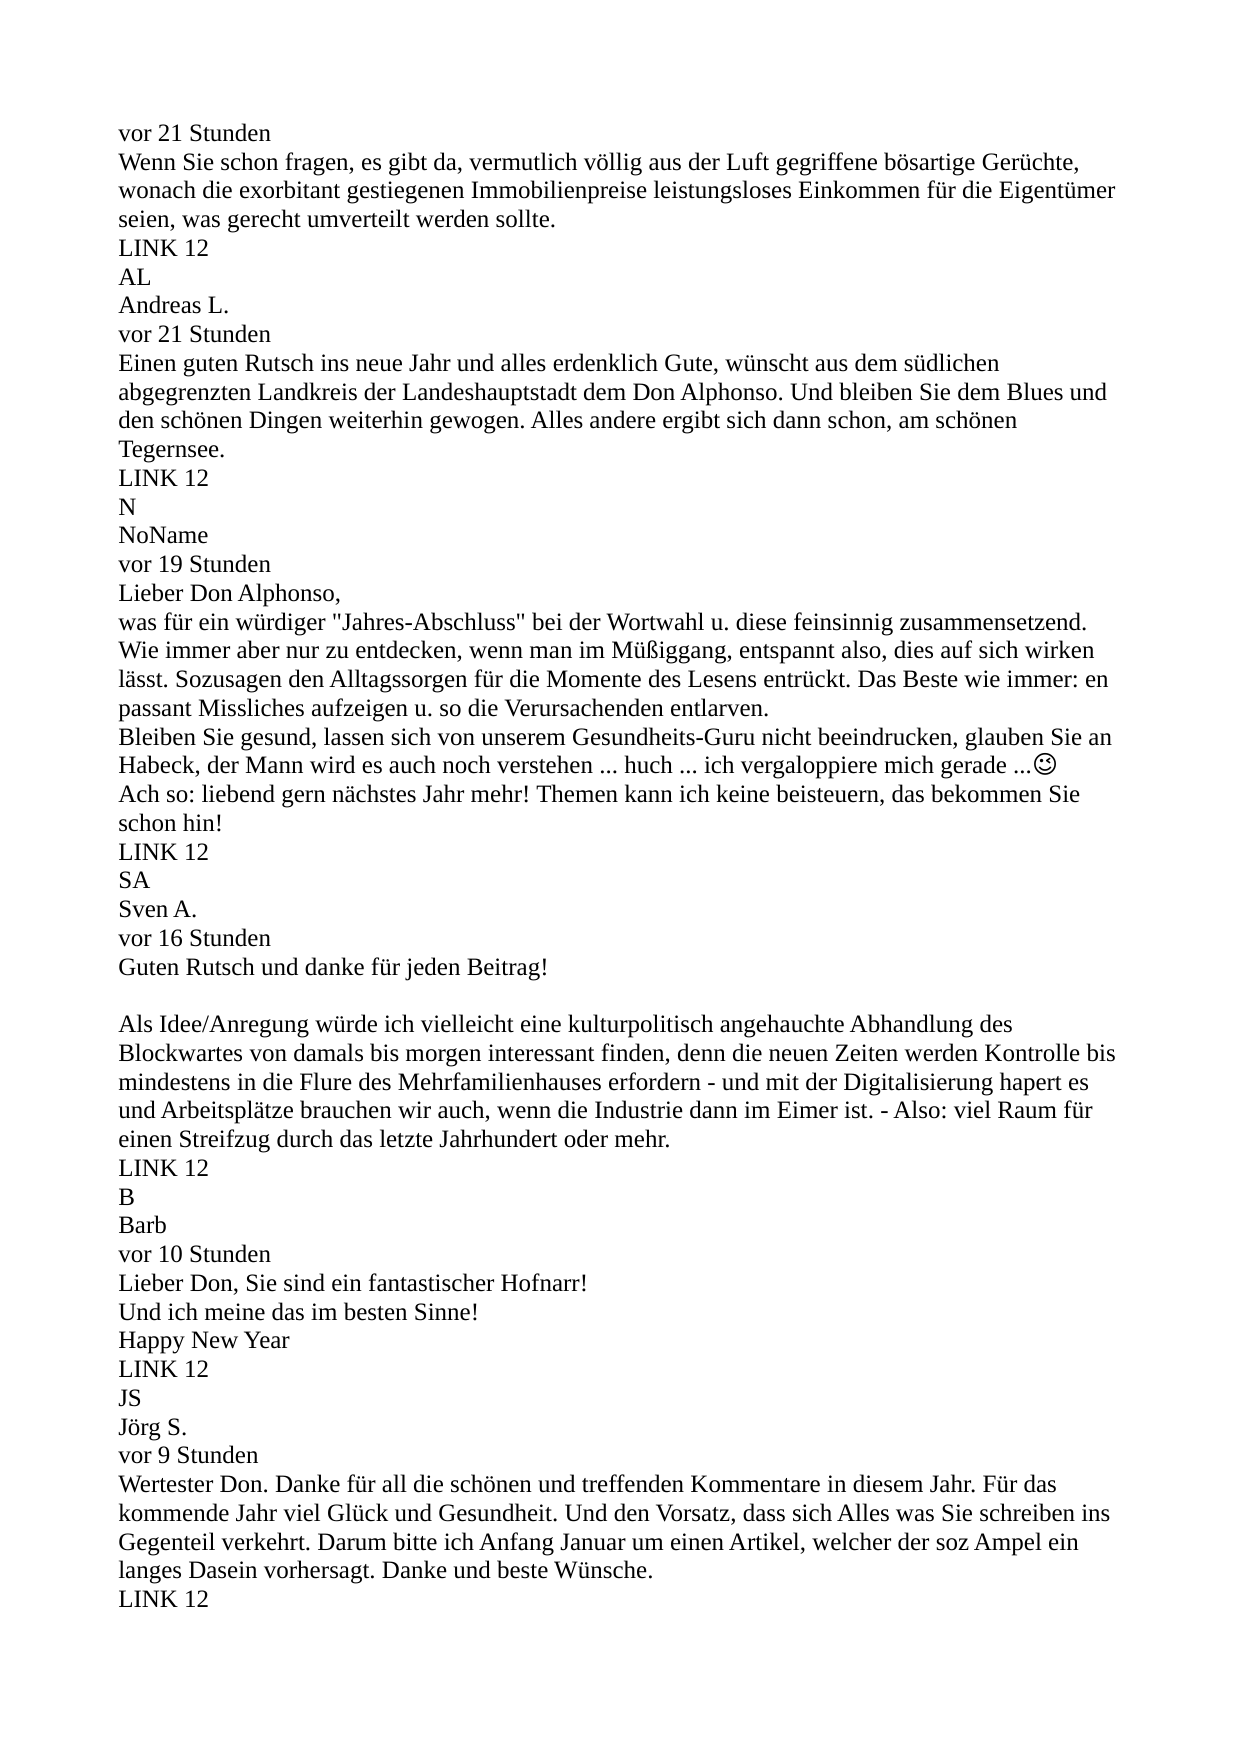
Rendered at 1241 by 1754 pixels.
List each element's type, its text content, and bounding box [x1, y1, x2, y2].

text Happy New Year [118, 1326, 1122, 1354]
text Lieber Don Alphonso, [118, 578, 1122, 607]
text was für ein würdiger "Jahres-Abschluss" bei der Wortwahl u. diese feinsinnig zusammensetzend. Wie immer aber nur zu entdecken, wenn man im Müßiggang, entspannt also, dies auf sich wirken lässt. Sozusagen den Alltagssorgen für die Momente des Lesens entrückt. Das Beste wie immer: en passant Missliches aufzeigen u. so die Verursachenden entlarven. [118, 607, 1122, 722]
text Lieber Don, Sie sind ein fantastischer Hofnarr! [118, 1268, 1122, 1297]
text Barb [118, 1211, 1122, 1239]
text Einen guten Rutsch ins neue Jahr und alles erdenklich Gute, wünscht aus dem südlichen abgegrenzten Landkreis der Landeshauptstadt dem Don Alphonso. Und bleiben Sie dem Blues und den schönen Dingen weiterhin gewogen. Alles andere ergibt sich dann schon, am schönen Tegernsee. [118, 348, 1122, 463]
text Andreas L. [118, 291, 1122, 319]
text Und ich meine das im besten Sinne! [118, 1297, 1122, 1326]
text Als Idee/Anregung würde ich vielleicht eine kulturpolitisch angehauchte Abhandlung des Blockwartes von damals bis morgen interessant finden, denn die neuen Zeiten werden Kontrolle bis mindestens in die Flure des Mehrfamilienhauses erfordern - und mit der Digitalisierung hapert es und Arbeitsplätze brauchen wir auch, wenn die Industrie dann im Eimer ist. - Also: viel Raum für einen Streifzug durch das letzte Jahrhundert oder mehr. [118, 1009, 1122, 1153]
text JS [118, 1383, 1122, 1412]
text vor 9 Stunden [118, 1441, 1122, 1469]
text NoName [118, 521, 1122, 549]
text vor 21 Stunden [118, 118, 1122, 147]
text LINK 12 [118, 233, 1122, 262]
text vor 21 Stunden [118, 319, 1122, 348]
text vor 16 Stunden [118, 923, 1122, 952]
text Guten Rutsch und danke für jeden Beitrag! [118, 952, 1122, 981]
text AL [118, 262, 1122, 291]
text N [118, 492, 1122, 521]
text B [118, 1182, 1122, 1211]
text LINK 12 [118, 1354, 1122, 1383]
text Sven A. [118, 894, 1122, 923]
text SA [118, 866, 1122, 894]
text Bleiben Sie gesund, lassen sich von unserem Gesundheits-Guru nicht beeindrucken, glauben Sie an Habeck, der Mann wird es auch noch verstehen ... huch ... ich vergaloppiere mich gerade ...😉 [118, 722, 1122, 779]
text Ach so: liebend gern nächstes Jahr mehr! Themen kann ich keine beisteuern, das bekommen Sie schon hin! [118, 779, 1122, 837]
text Jörg S. [118, 1412, 1122, 1441]
text LINK 12 [118, 1584, 1122, 1613]
text LINK 12 [118, 463, 1122, 492]
text Wenn Sie schon fragen, es gibt da, vermutlich völlig aus der Luft gegriffene bösartige Gerüchte, wonach die exorbitant gestiegenen Immobilienpreise leistungsloses Einkommen für die Eigentümer seien, was gerecht umverteilt werden sollte. [118, 147, 1122, 233]
text LINK 12 [118, 837, 1122, 866]
text vor 10 Stunden [118, 1239, 1122, 1268]
text Wertester Don. Danke für all die schönen und treffenden Kommentare in diesem Jahr. Für das kommende Jahr viel Glück und Gesundheit. Und den Vorsatz, dass sich Alles was Sie schreiben ins Gegenteil verkehrt. Darum bitte ich Anfang Januar um einen Artikel, welcher der soz Ampel ein langes Dasein vorhersagt. Danke und beste Wünsche. [118, 1469, 1122, 1584]
text vor 19 Stunden [118, 549, 1122, 578]
text LINK 12 [118, 1153, 1122, 1182]
